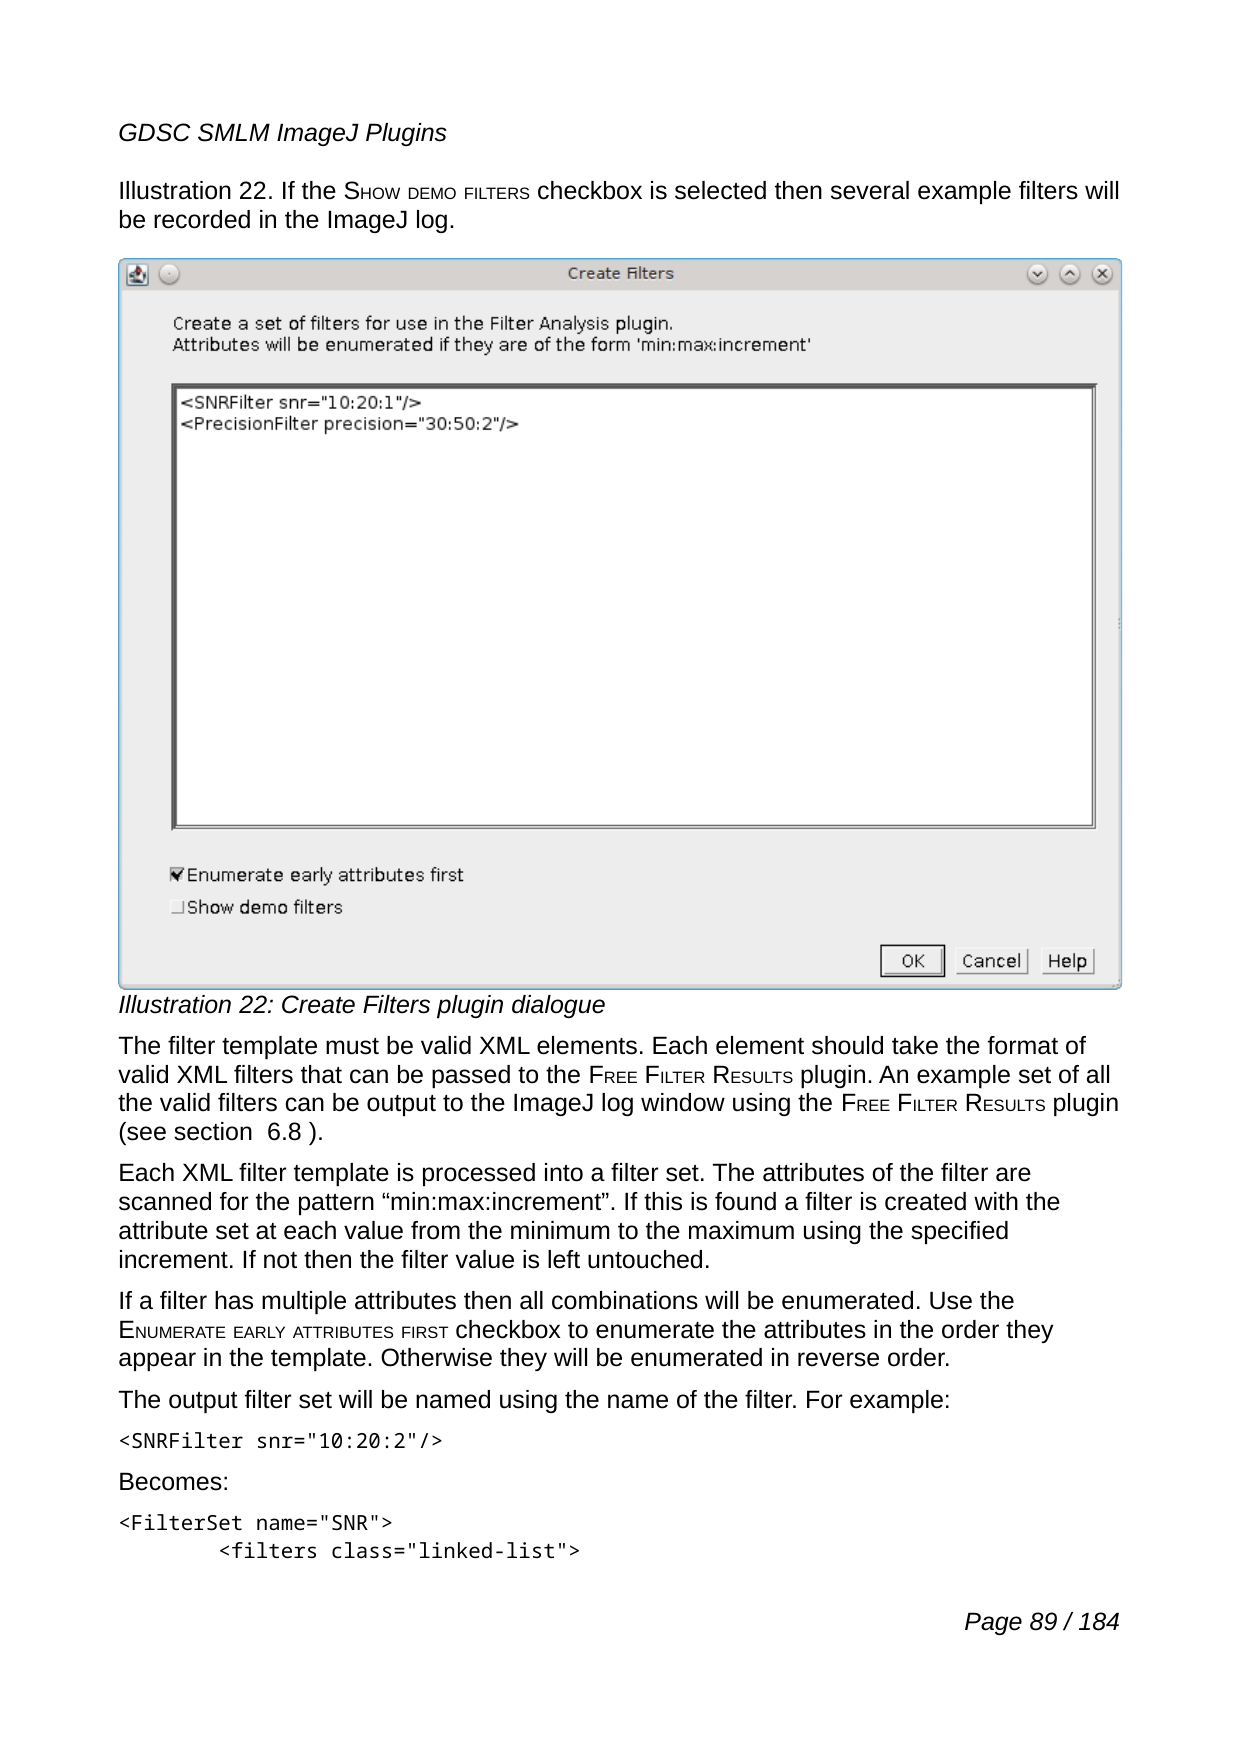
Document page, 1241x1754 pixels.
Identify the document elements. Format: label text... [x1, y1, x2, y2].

text The filter template must be valid XML elements. Each element should take the format of valid XML filters that can be passed to the Free Filter Results plugin. An example set of all the valid filters can be output to the ImageJ log window using the Free Filter Results plugin (see section 6.8). [118, 1031, 1122, 1146]
text Illustration 22: Create Filters plugin dialogue [118, 990, 1122, 1018]
text The output filter set will be named using the name of the filter. For example: [118, 1384, 1122, 1413]
text Each XML filter template is processed into a filter set. The attributes of the filter are scanned for the pattern “min:max:increment”. If this is found a filter is created with the attribute set at each value from the minimum to the maximum using the specified increment. If not then the filter value is left untouched. [118, 1158, 1122, 1273]
text <SNRFilter snr="10:20:2"/> [118, 1426, 1122, 1454]
picture [118, 258, 1123, 990]
text <filters class="linked-list"> [118, 1536, 1122, 1565]
text Illustration 22. If the Show demo filters checkbox is selected then several example filters will be recorded in the ImageJ log. [118, 176, 1122, 234]
text If a filter has multiple attributes then all combinations will be enumerated. Use the Enumerate early attributes first checkbox to enumerate the attributes in the order they appear in the template. Otherwise they will be enumerated in reverse order. [118, 1286, 1122, 1372]
text Becomes: [118, 1467, 1122, 1496]
text <FilterSet name="SNR"> [118, 1508, 1122, 1536]
